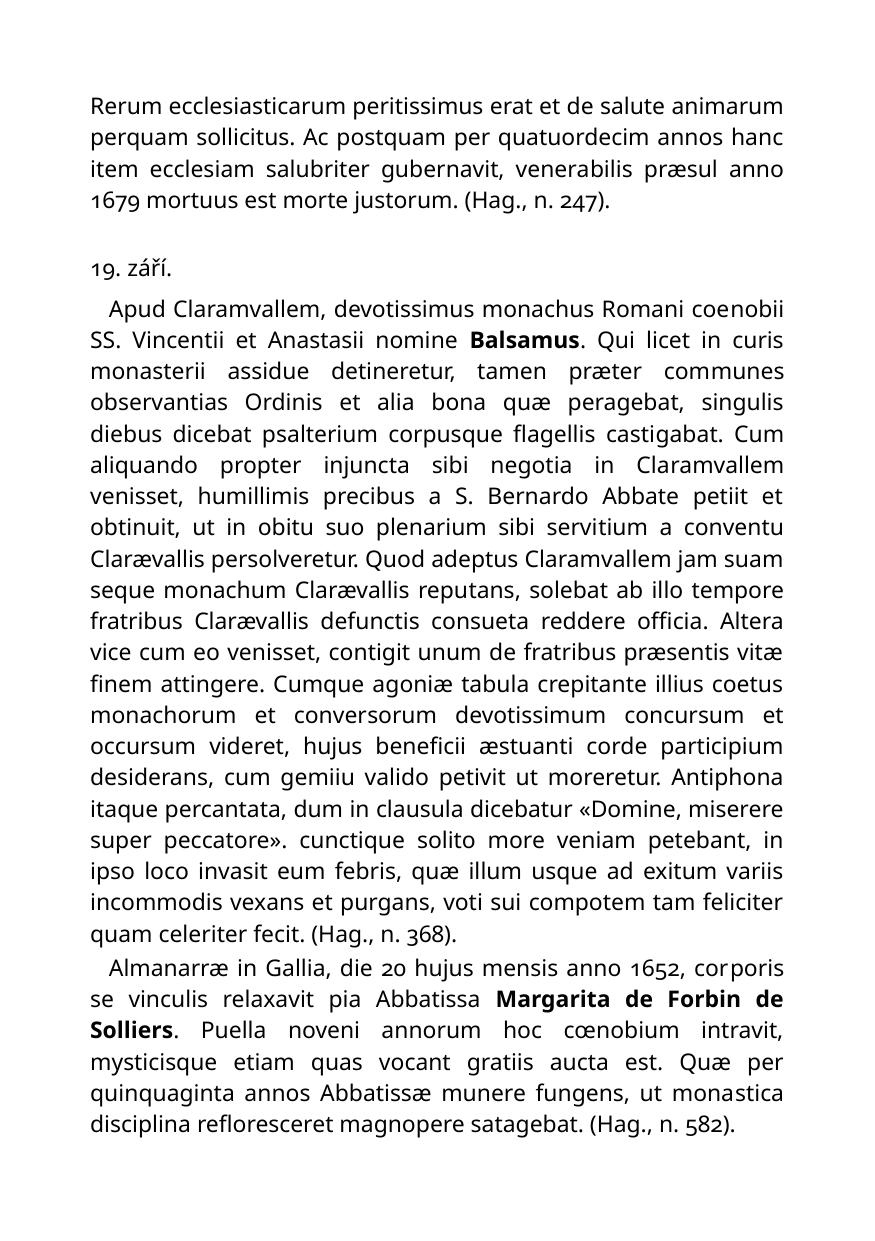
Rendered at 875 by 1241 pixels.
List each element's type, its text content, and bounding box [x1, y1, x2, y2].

text Almanarræ in Gallia, die 20 hujus mensis anno 1652, cor­poris se vinculis relaxavit pia Abbatissa Margarita de Forbin de Solliers. Puella noveni annorum hoc cœnobium intravit, mysticisque etiam quas vocant gratiis aucta est. Quæ per quinquaginta annos Abbatissæ munere fungens, ut mona­stica disciplina refloresceret magnopere satagebat. (Hag., n. 582). [90, 952, 784, 1139]
text Rerum ecclesiasticarum peritissimus erat et de salute animarum perquam sollicitus. Ac postquam per quatuordecim annos hanc item ecclesiam salubriter gubernavit, venera­bilis præsul anno 1679 mortuus est morte justorum. (Hag., n. 247). [90, 90, 784, 215]
text Apud Claramvallem, devotissimus monachus Romani coe­nobii SS. Vincentii et Anastasii nomine Balsamus. Qui licet in curis monasterii assidue detineretur, tamen præter com­munes observantias Ordinis et alia bona quæ peragebat, singulis diebus dicebat psalterium corpusque flagellis casti­gabat. Cum aliquando propter injuncta sibi negotia in Cla­ramvallem venisset, humillimis precibus a S. Bernardo Abbate petiit et obtinuit, ut in obitu suo plenarium sibi servi­tium a conventu Clarævallis persolveretur. Quod adeptus Claramvallem jam suam seque monachum Clarævallis repu­tans, solebat ab illo tempore fratribus Clarævallis defunctis consueta reddere officia. Altera vice cum eo venisset, contigit unum de fratribus præsentis vitæ finem attingere. Cumque agoniæ tabula crepitante illius coetus monachorum et conver­sorum devotissimum concursum et occursum videret, hujus beneficii æstuanti corde participium desiderans, cum gemiiu valido petivit ut moreretur. Antiphona itaque percantata, dum in clausula dicebatur «Domine, miserere super peccatore». cunctique solito more veniam petebant, in ipso loco invasit eum febris, quæ illum usque ad exitum variis incommodis vexans et purgans, voti sui compotem tam feliciter quam celeriter fecit. (Hag., n. 368). [90, 292, 784, 949]
text 19. září. [90, 252, 784, 283]
